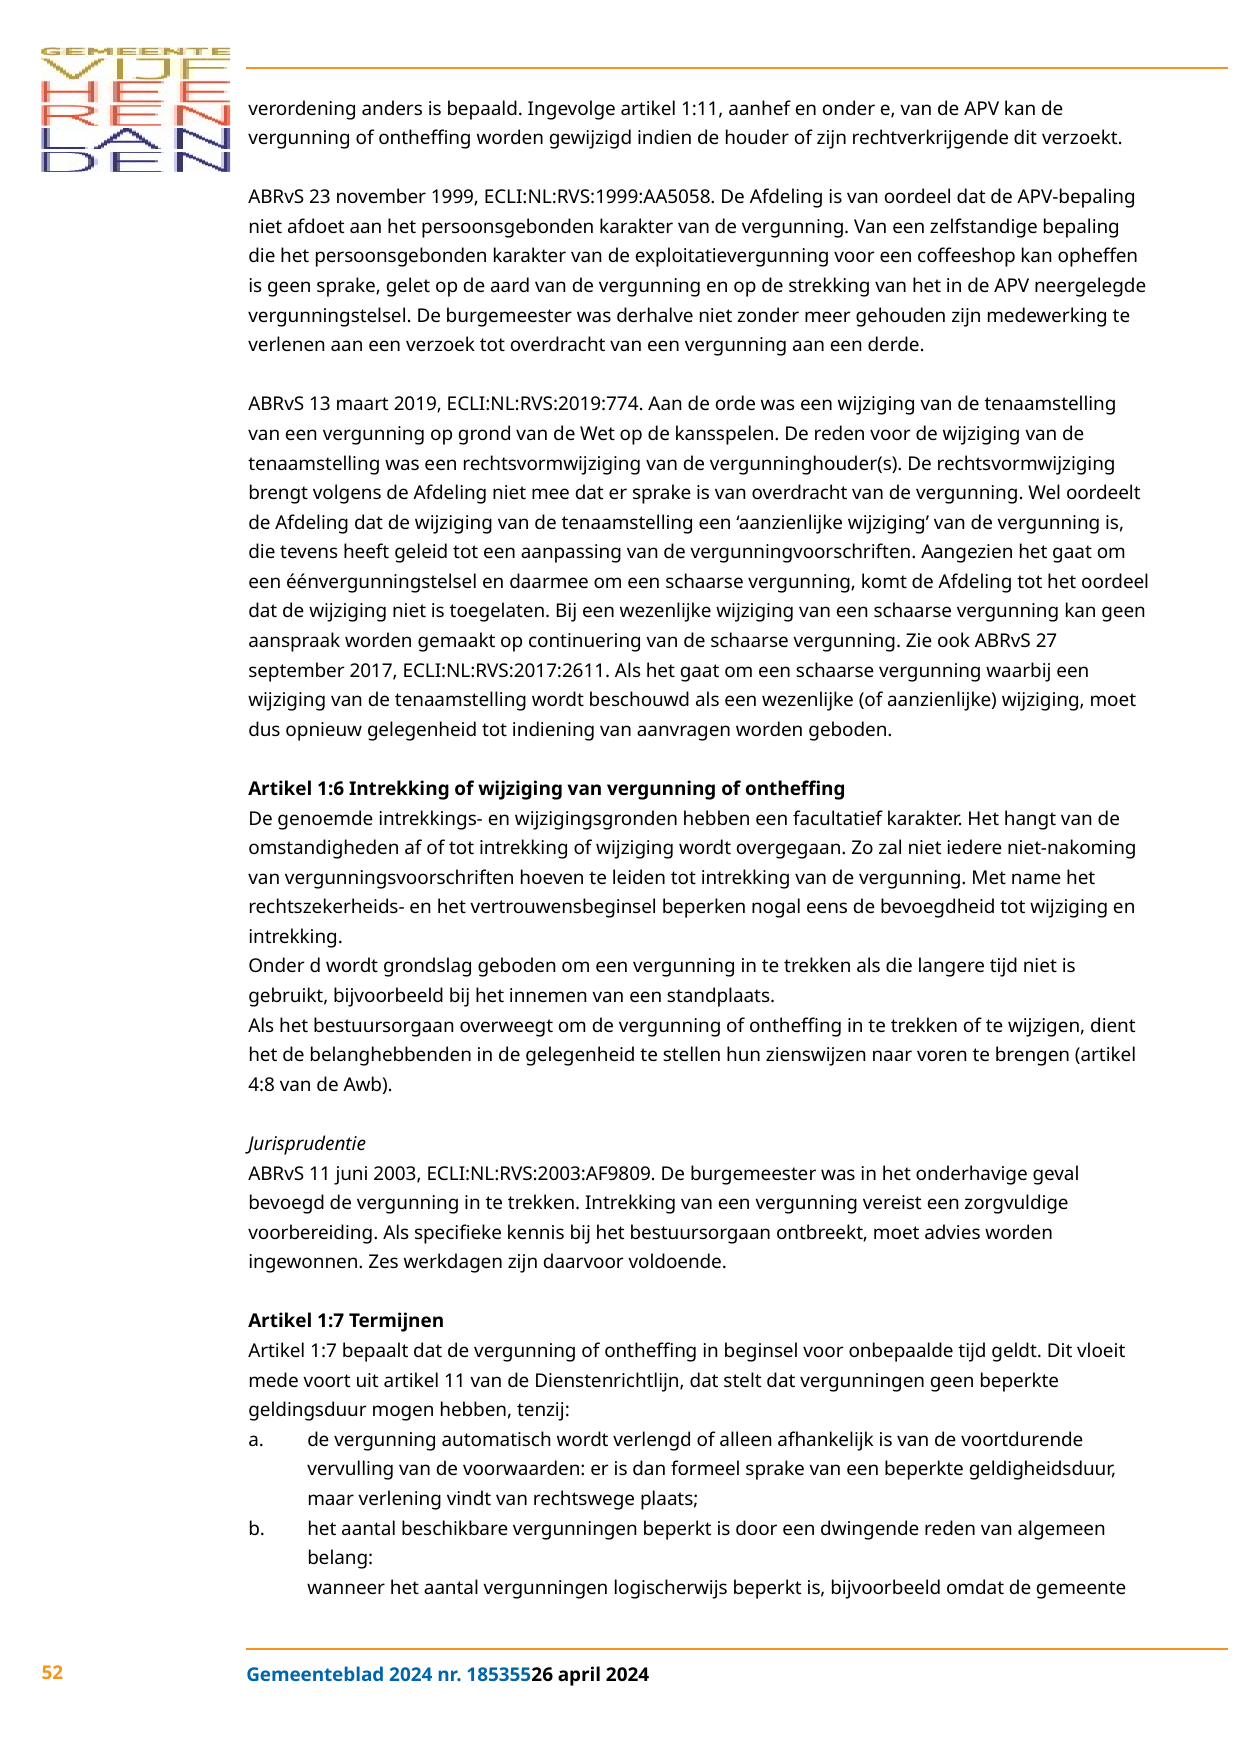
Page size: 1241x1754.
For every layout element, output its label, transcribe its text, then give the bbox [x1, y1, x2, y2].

text Als het bestuursorgaan overweegt om de vergunning of ontheffing in te trekken of te wijzigen, dient het de belanghebbenden in de gelegenheid te stellen hun zienswijzen naar voren te brengen (artikel 4:8 van de Awb). [248, 1012, 1152, 1097]
text ABRvS 11 juni 2003, ECLI:NL:RVS:2003:AF9809. De burgemeester was in het onderhavige geval bevoegd de vergunning in te trekken. Intrekking van een vergunning vereist een zorgvuldige voorbereiding. Als specifieke kennis bij het bestuursorgaan ontbreekt, moet advies worden ingewonnen. Zes werkdagen zijn daarvoor voldoende. [248, 1160, 1152, 1274]
list wanneer het aantal vergunningen logischerwijs beperkt is, bijvoorbeeld omdat de gemeente [248, 1574, 1152, 1600]
list het aantal beschikbare vergunningen beperkt is door een dwingende reden van algemeen belang: [248, 1515, 1152, 1570]
text De genoemde intrekkings- en wijzigingsgronden hebben een facultatief karakter. Het hangt van de omstandigheden af of tot intrekking of wijziging wordt overgegaan. Zo zal niet iedere niet-nakoming van vergunningsvoorschriften hoeven te leiden tot intrekking van de vergunning. Met name het rechtszekerheids- en het vertrouwensbeginsel beperken nogal eens de bevoegdheid tot wijziging en intrekking. [248, 805, 1152, 949]
picture [41, 47, 231, 172]
text ABRvS 13 maart 2019, ECLI:NL:RVS:2019:774. Aan de orde was een wijziging van de tenaamstelling van een vergunning op grond van de Wet op de kansspelen. De reden voor de wijziging van de tenaamstelling was een rechtsvormwijziging van de vergunninghouder(s). De rechtsvormwijziging brengt volgens de Afdeling niet mee dat er sprake is van overdracht van de vergunning. Wel oordeelt de Afdeling dat de wijziging van de tenaamstelling een ‘aanzienlijke wijziging’ van de vergunning is, die tevens heeft geleid tot een aanpassing van de vergunningvoorschriften. Aangezien het gaat om een éénvergunningstelsel en daarmee om een schaarse vergunning, komt de Afdeling tot het oordeel dat de wijziging niet is toegelaten. Bij een wezenlijke wijziging van een schaarse vergunning kan geen aanspraak worden gemaakt op continuering van de schaarse vergunning. Zie ook ABRvS 27 september 2017, ECLI:NL:RVS:2017:2611. Als het gaat om een schaarse vergunning waarbij een wijziging van de tenaamstelling wordt beschouwd als een wezenlijke (of aanzienlijke) wijziging, moet dus opnieuw gelegenheid tot indiening van aanvragen worden geboden. [248, 391, 1152, 742]
text Artikel 1:7 bepaalt dat de vergunning of ontheffing in beginsel voor onbepaalde tijd geldt. Dit vloeit mede voort uit artikel 11 van de Dienstenrichtlijn, dat stelt dat vergunningen geen beperkte geldingsduur mogen hebben, tenzij: [248, 1337, 1152, 1422]
text Onder d wordt grondslag geboden om een vergunning in te trekken als die langere tijd niet is gebruikt, bijvoorbeeld bij het innemen van een standplaats. [248, 953, 1152, 1008]
list de vergunning automatisch wordt verlengd of alleen afhankelijk is van de voortdurende vervulling van de voorwaarden: er is dan formeel sprake van een beperkte geldigheidsduur, maar verlening vindt van rechtswege plaats; [248, 1426, 1152, 1511]
text ABRvS 23 november 1999, ECLI:NL:RVS:1999:AA5058. De Afdeling is van oordeel dat de APV-bepaling niet afdoet aan het persoonsgebonden karakter van de vergunning. Van een zelfstandige bepaling die het persoonsgebonden karakter van de exploitatievergunning voor een coffeeshop kan opheffen is geen sprake, gelet op de aard van de vergunning en op de strekking van het in de APV neergelegde vergunningstelsel. De burgemeester was derhalve niet zonder meer gehouden zijn medewerking te verlenen aan een verzoek tot overdracht van een vergunning aan een derde. [248, 183, 1152, 357]
text Artikel 1:6 Intrekking of wijziging van vergunning of ontheffing [248, 775, 1152, 801]
text Artikel 1:7 Termijnen [248, 1308, 1152, 1333]
text Jurisprudentie [248, 1130, 1152, 1156]
text verordening anders is bepaald. Ingevolge artikel 1:11, aanhef en onder e, van de APV kan de vergunning of ontheffing worden gewijzigd indien de houder of zijn rechtverkrijgende dit verzoekt. [248, 95, 1152, 150]
